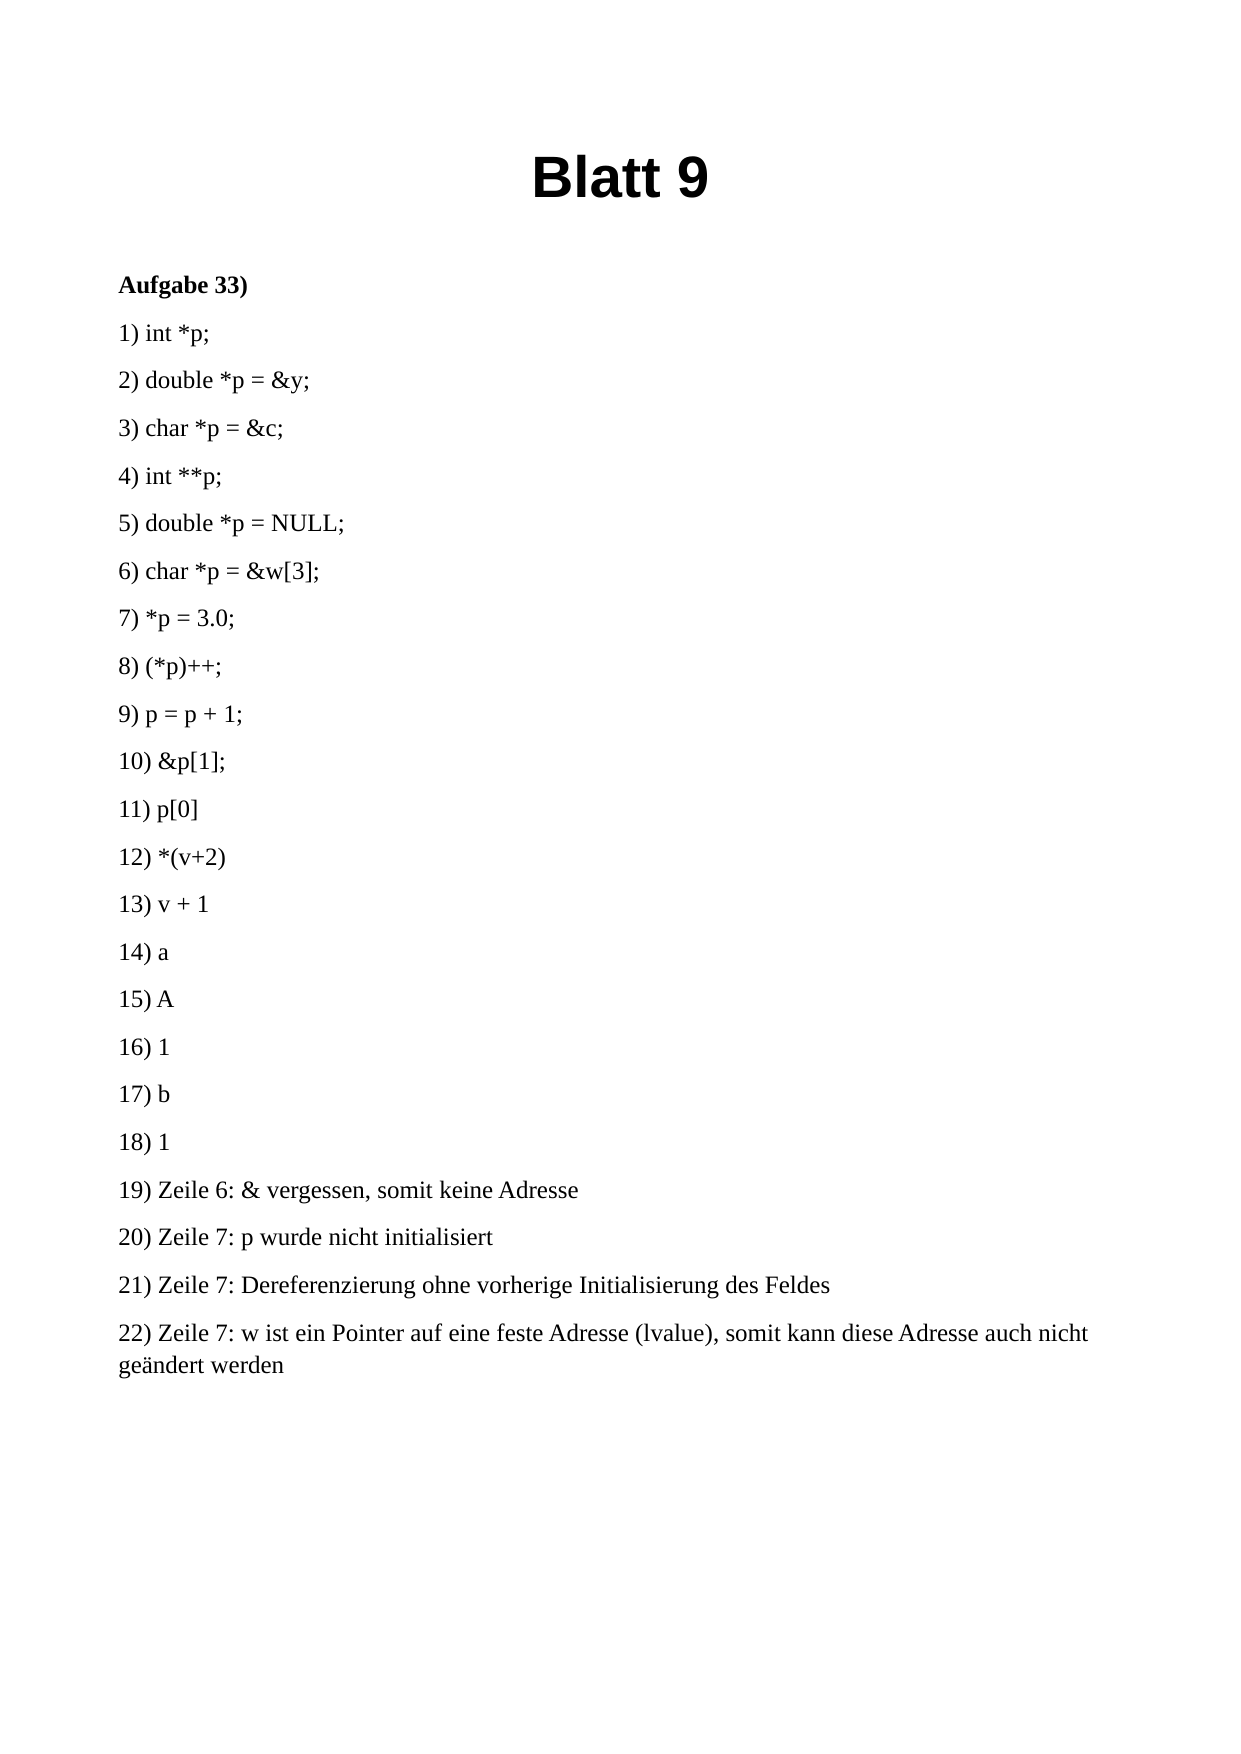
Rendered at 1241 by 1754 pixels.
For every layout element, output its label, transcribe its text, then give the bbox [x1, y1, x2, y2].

text 1) int *p; [118, 318, 1122, 347]
text 11) p[0] [118, 794, 1122, 823]
text 8) (*p)++; [118, 651, 1122, 680]
text 21) Zeile 7: Dereferenzierung ohne vorherige Initialisierung des Feldes [118, 1270, 1122, 1299]
title Blatt 9 [118, 143, 1122, 210]
text 19) Zeile 6: & vergessen, somit keine Adresse [118, 1175, 1122, 1203]
text 17) b [118, 1079, 1122, 1108]
text 16) 1 [118, 1032, 1122, 1061]
text 18) 1 [118, 1127, 1122, 1156]
text 10) &p[1]; [118, 746, 1122, 775]
text Aufgabe 33) [118, 270, 1122, 299]
text 3) char *p = &c; [118, 413, 1122, 442]
text 4) int **p; [118, 461, 1122, 489]
text 7) *p = 3.0; [118, 603, 1122, 632]
text 2) double *p = &y; [118, 366, 1122, 394]
text 14) a [118, 937, 1122, 966]
text 22) Zeile 7: w ist ein Pointer auf eine feste Adresse (lvalue), somit kann diese Adresse auch nicht geändert werden [118, 1318, 1122, 1379]
text 9) p = p + 1; [118, 699, 1122, 727]
text 5) double *p = NULL; [118, 508, 1122, 537]
text 20) Zeile 7: p wurde nicht initialisiert [118, 1222, 1122, 1251]
text 12) *(v+2) [118, 842, 1122, 870]
text 6) char *p = &w[3]; [118, 556, 1122, 585]
text 15) A [118, 984, 1122, 1013]
text 13) v + 1 [118, 889, 1122, 918]
